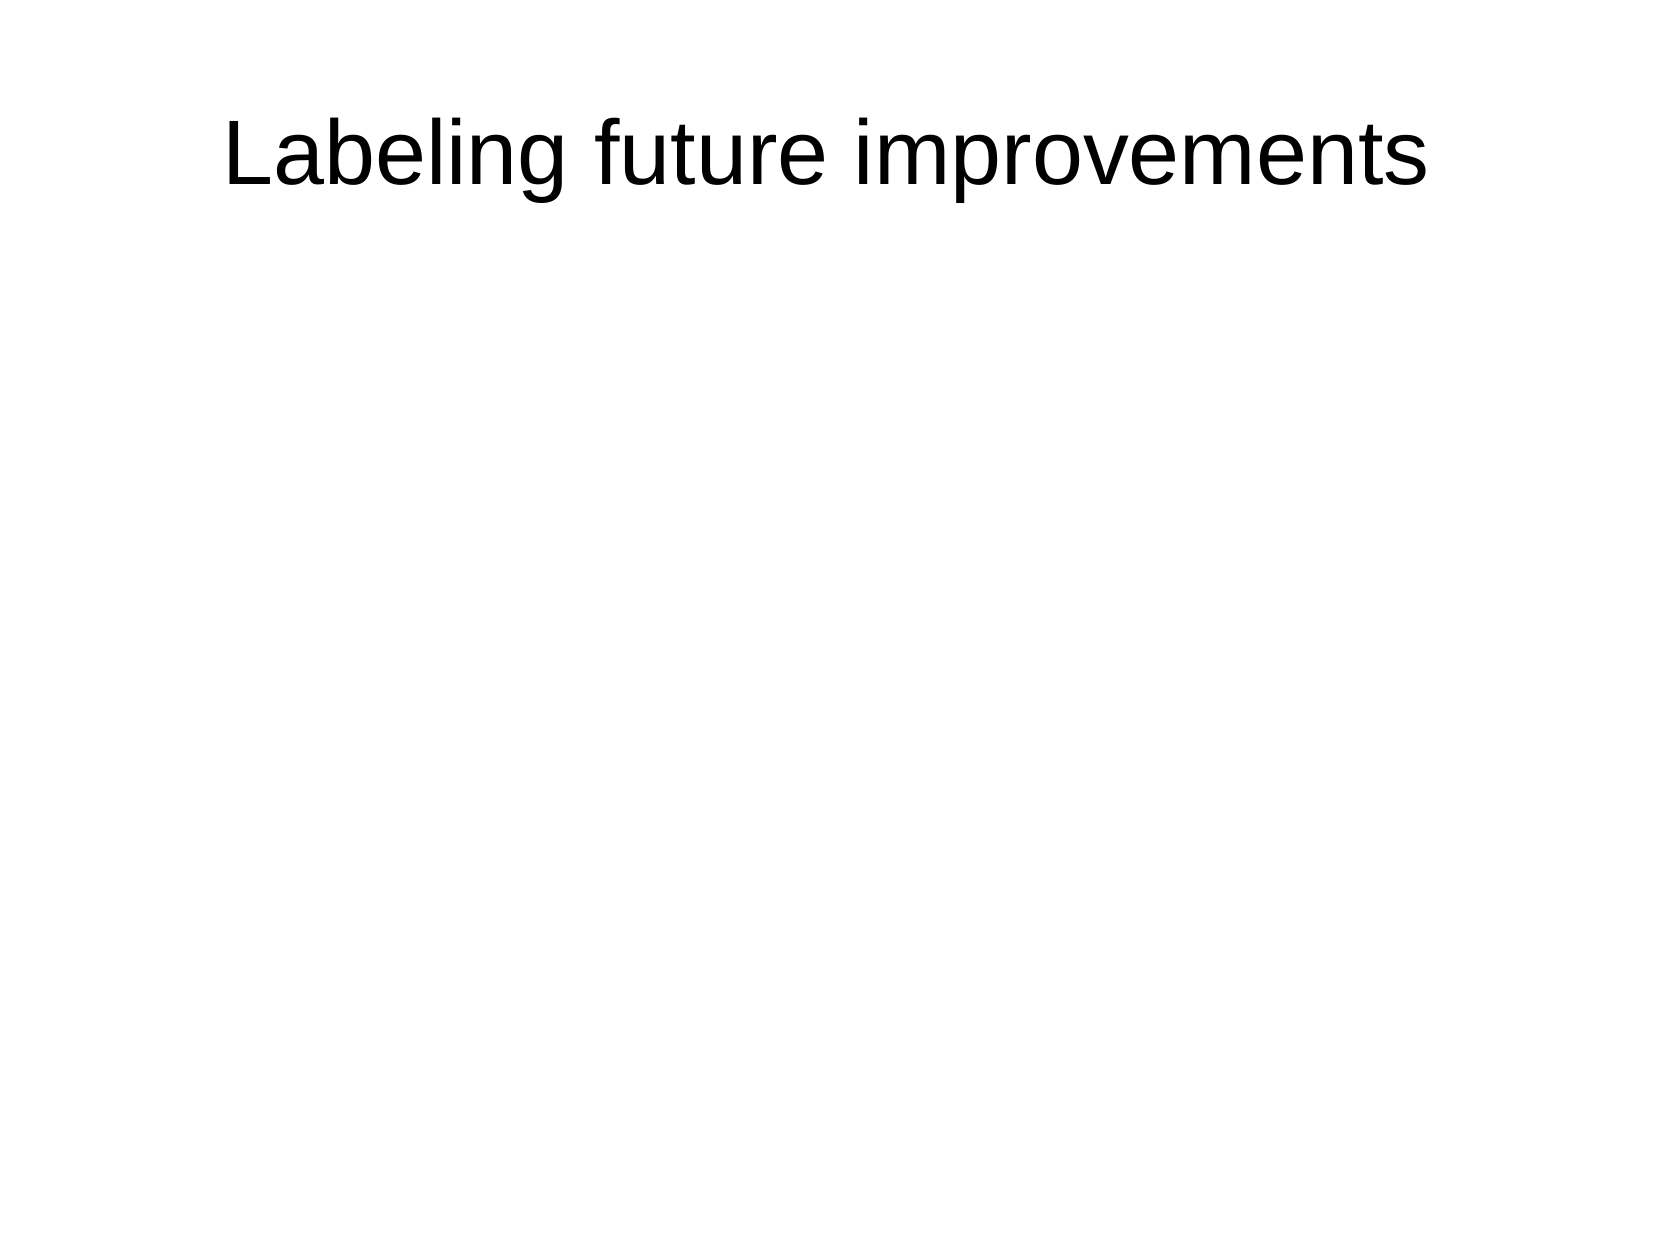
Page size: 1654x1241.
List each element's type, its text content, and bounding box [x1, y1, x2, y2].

title Labeling future improvements [82, 49, 1571, 257]
